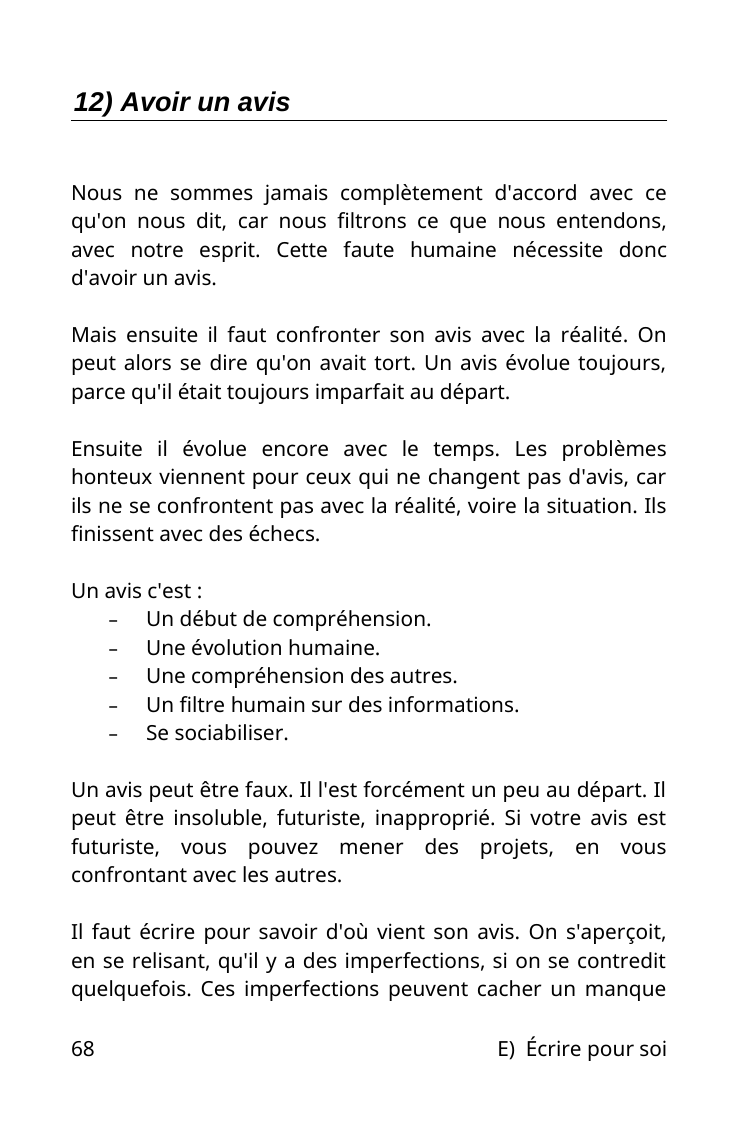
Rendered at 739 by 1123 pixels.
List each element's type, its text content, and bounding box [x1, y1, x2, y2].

text Un avis peut être faux. Il l'est forcément un peu au départ. Il peut être insoluble, futuriste, inapproprié. Si votre avis est futuriste, vous pouvez mener des projets, en vous confrontant avec les autres. [71, 775, 667, 889]
text Nous ne sommes jamais complètement d'accord avec ce qu'on nous dit, car nous filtrons ce que nous entendons, avec notre esprit. Cette faute humaine nécessite donc d'avoir un avis. [71, 178, 667, 292]
text Il faut écrire pour savoir d'où vient son avis. On s'aperçoit, en se relisant, qu'il y a des imperfections, si on se contredit quelquefois. Ces imperfections peuvent cacher un manque [71, 917, 667, 1003]
list Se sociabiliser. [108, 718, 667, 747]
list Un début de compréhension. [108, 604, 667, 633]
text Ensuite il évolue encore avec le temps. Les problèmes honteux viennent pour ceux qui ne changent pas d'avis, car ils ne se confrontent pas avec la réalité, voire la situation. Ils finissent avec des échecs. [71, 434, 667, 548]
list Un filtre humain sur des informations. [108, 690, 667, 718]
list Une compréhension des autres. [108, 661, 667, 690]
text Mais ensuite il faut confronter son avis avec la réalité. On peut alors se dire qu'on avait tort. Un avis évolue toujours, parce qu'il était toujours imparfait au départ. [71, 320, 667, 405]
list Une évolution humaine. [108, 633, 667, 661]
subtitle Avoir un avis [71, 84, 667, 120]
text Un avis c'est : [71, 576, 667, 604]
